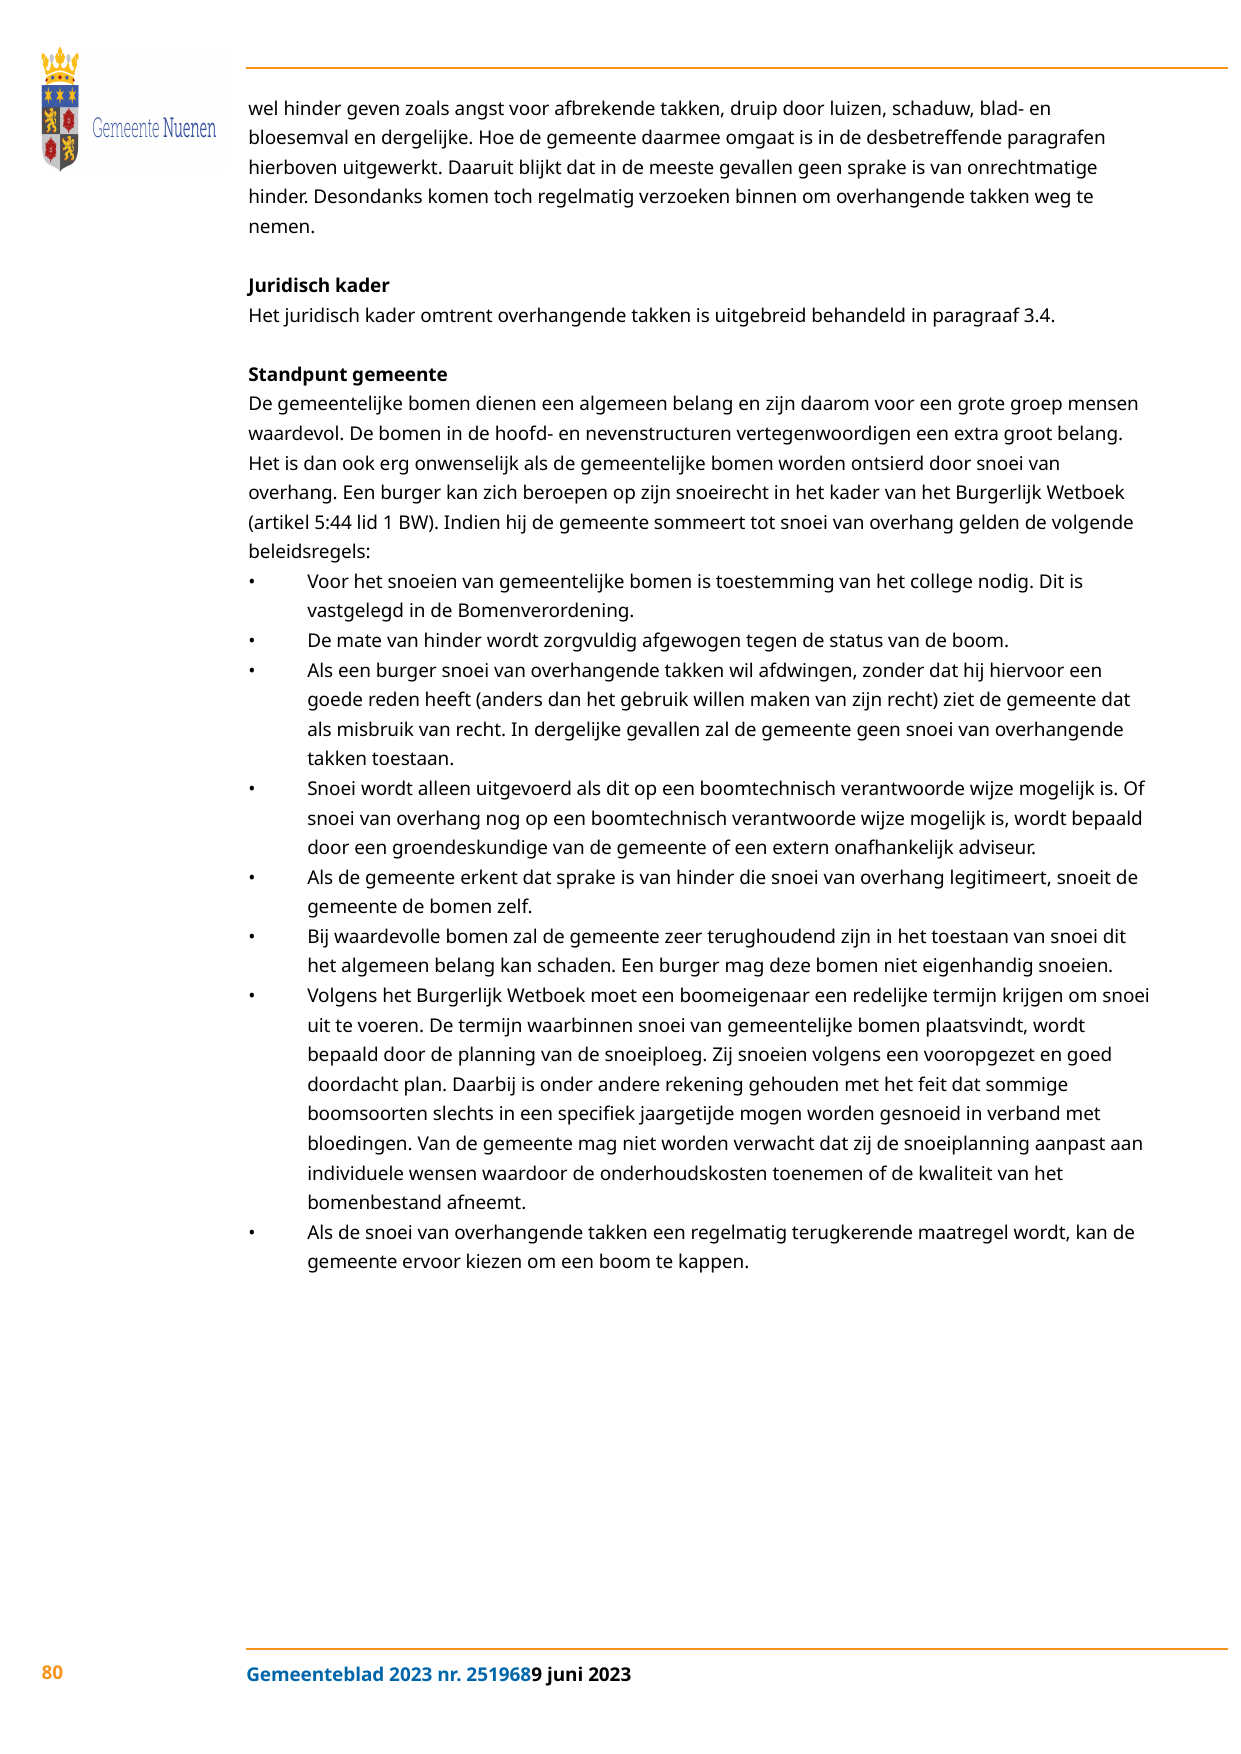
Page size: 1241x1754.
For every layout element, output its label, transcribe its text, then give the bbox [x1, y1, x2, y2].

text Standpunt gemeente [248, 361, 1152, 387]
text wel hinder geven zoals angst voor afbrekende takken, druip door luizen, schaduw, blad- en bloesemval en dergelijke. Hoe de gemeente daarmee omgaat is in de desbetreffende paragrafen hierboven uitgewerkt. Daaruit blijkt dat in de meeste gevallen geen sprake is van onrechtmatige hinder. Desondanks komen toch regelmatig verzoeken binnen om overhangende takken weg te nemen. [248, 95, 1152, 239]
list Als de snoei van overhangende takken een regelmatig terugkerende maatregel wordt, kan de gemeente ervoor kiezen om een boom te kappen. [248, 1219, 1152, 1274]
list De mate van hinder wordt zorgvuldig afgewogen tegen de status van de boom. [248, 627, 1152, 653]
list Volgens het Burgerlijk Wetboek moet een boomeigenaar een redelijke termijn krijgen om snoei uit te voeren. De termijn waarbinnen snoei van gemeentelijke bomen plaatsvindt, wordt bepaald door de planning van de snoeiploeg. Zij snoeien volgens een vooropgezet en goed doordacht plan. Daarbij is onder andere rekening gehouden met het feit dat sommige boomsoorten slechts in een specifiek jaargetijde mogen worden gesnoeid in verband met bloedingen. Van de gemeente mag niet worden verwacht dat zij de snoeiplanning aanpast aan individuele wensen waardoor de onderhoudskosten toenemen of de kwaliteit van het bomenbestand afneemt. [248, 982, 1152, 1215]
text De gemeentelijke bomen dienen een algemeen belang en zijn daarom voor een grote groep mensen waardevol. De bomen in de hoofd- en nevenstructuren vertegenwoordigen een extra groot belang. Het is dan ook erg onwenselijk als de gemeentelijke bomen worden ontsierd door snoei van overhang. Een burger kan zich beroepen op zijn snoeirecht in het kader van het Burgerlijk Wetboek (artikel 5:44 lid 1 BW). Indien hij de gemeente sommeert tot snoei van overhang gelden de volgende beleidsregels: [248, 391, 1152, 564]
list Snoei wordt alleen uitgevoerd als dit op een boomtechnisch verantwoorde wijze mogelijk is. Of snoei van overhang nog op een boomtechnisch verantwoorde wijze mogelijk is, wordt bepaald door een groendeskundige van de gemeente of een extern onafhankelijk adviseur. [248, 775, 1152, 860]
list Als een burger snoei van overhangende takken wil afdwingen, zonder dat hij hiervoor een goede reden heeft (anders dan het gebruik willen maken van zijn recht) ziet de gemeente dat als misbruik van recht. In dergelijke gevallen zal de gemeente geen snoei van overhangende takken toestaan. [248, 657, 1152, 771]
text Juridisch kader [248, 272, 1152, 298]
list Als de gemeente erkent dat sprake is van hinder die snoei van overhang legitimeert, snoeit de gemeente de bomen zelf. [248, 864, 1152, 919]
list Bij waardevolle bomen zal de gemeente zeer terughoudend zijn in het toestaan van snoei dit het algemeen belang kan schaden. Een burger mag deze bomen niet eigenhandig snoeien. [248, 923, 1152, 978]
list Voor het snoeien van gemeentelijke bomen is toestemming van het college nodig. Dit is vastgelegd in de Bomenverordening. [248, 568, 1152, 623]
text Het juridisch kader omtrent overhangende takken is uitgebreid behandeld in paragraaf 3.4. [248, 302, 1152, 328]
picture [41, 47, 231, 172]
